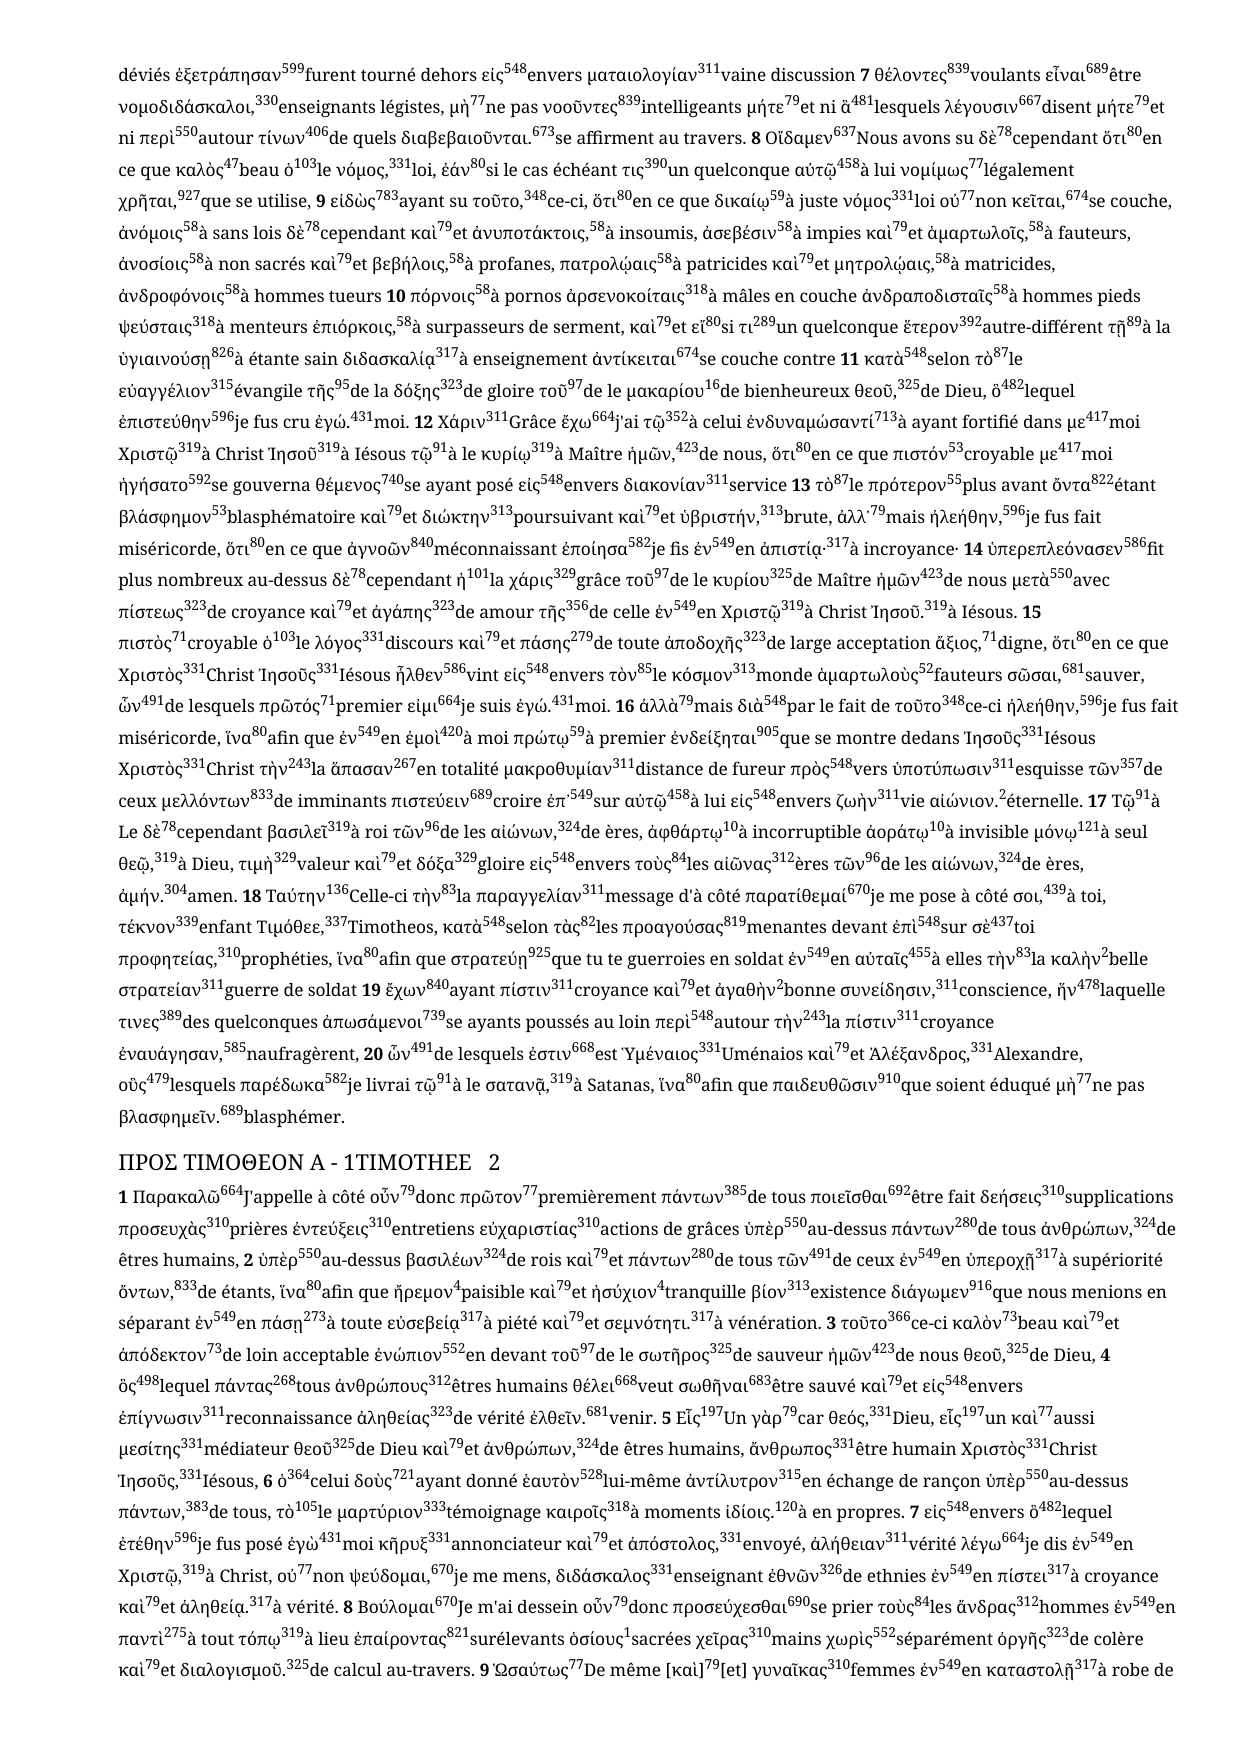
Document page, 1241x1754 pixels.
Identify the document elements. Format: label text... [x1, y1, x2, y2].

text 1 Παῦλος331Paulus ἀπόστολος331envoyé Χριστοῦ325de Christ Ἰησοῦ325de Iésous κατ᾽548selon ἐπιταγὴν311mandat θεοῦ325de Dieu σωτῆρος325de sauveur ἡμῶν423de nous καὶ79et κυρίου325de Maître Ἰησοῦ325de Iésous Χριστοῦ325de Christ τῆς95de la ἐλπίδος323de espérance ἡμῶν·423de nous· 2 Τιμοθέῳ319à Timotheos γνησίῳ12à légitime τέκνῳ321à enfant ἐν549en πίστει,317à croyance, χάρις329grâce ἔλεος333miséricorde εἰρήνη329paix ἀπὸ550au loin θεοῦ325de Dieu πατρὸς325de père καὶ79et Χριστοῦ325de Christ Ἰησοῦ325de Iésous τοῦ97de le κυρίου325de Maître ἡμῶν.423de nous. 3 Καθὼς77De haut en bas comme παρεκάλεσά582j'appelai à côté σε437toi προσμεῖναι681rester auprès ἐν549en Ἐφέσῳ317à Éphèse πορευόμενος867se allant εἰς548envers Μακεδονίαν,311Macédoine, ἵνα80afin que παραγγείλῃς897que tu messages à côté τισὶν377à des quelconques μὴ79ne pas ἑτεροδιδασκαλεῖν689enseigner différemment 4 μηδὲ79ni cependant προσέχειν689attenir μύθοις318à mythes καὶ79et γενεαλογίαις316à généalogies ἀπεράντοις,7à sans fins, αἵτινες495lesquelles des quelconques ἐκζητήσεις310hors recherches παρέχουσιν667fournissent μᾶλλον77davantage ἢ79ou οἰκονομίαν311législation de maison θεοῦ325de Dieu τὴν478celle ἐν549en πίστει.317à croyance. 5 τὸ105le δὲ78cependant τέλος333achèvement τῆς255de la παραγγελίας323de message d'à côté ἐστὶν668est ἀγάπη329amour ἐκ550hors καθαρᾶς14de pure καρδίας323de coeur καὶ79et συνειδήσεως323de conscience ἀγαθῆς14de bonne καὶ79et πίστεως323de croyance ἀνυποκρίτου,14de sans hypocrisie, 6 ὧν489de lesquelles τινες389des quelconques ἀστοχήσαντες720ayants déviés ἐξετράπησαν599furent tourné dehors εἰς548envers ματαιολογίαν311vaine discussion 7 θέλοντες839voulants εἶναι689être νομοδιδάσκαλοι,330enseignants légistes, μὴ77ne pas νοοῦντες839intelligeants μήτε79et ni ἃ481lesquels λέγουσιν667disent μήτε79et ni περὶ550autour τίνων406de quels διαβεβαιοῦνται.673se affirment au travers. 8 Οἴδαμεν637Nous avons su δὲ78cependant ὅτι80en ce que καλὸς47beau ὁ103le νόμος,331loi, ἐάν80si le cas échéant τις390un quelconque αὐτῷ458à lui νομίμως77légalement χρῆται,927que se utilise, 9 εἰδὼς783ayant su τοῦτο,348ce-ci, ὅτι80en ce que δικαίῳ59à juste νόμος331loi οὐ77non κεῖται,674se couche, ἀνόμοις58à sans lois δὲ78cependant καὶ79et ἀνυποτάκτοις,58à insoumis, ἀσεβέσιν58à impies καὶ79et ἁμαρτωλοῖς,58à fauteurs, ἀνοσίοις58à non sacrés καὶ79et βεβήλοις,58à profanes, πατρολῴαις58à patricides καὶ79et μητρολῴαις,58à matricides, ἀνδροφόνοις58à hommes tueurs 10 πόρνοις58à pornos ἀρσενοκοίταις318à mâles en couche ἀνδραποδισταῖς58à hommes pieds ψεύσταις318à menteurs ἐπιόρκοις,58à surpasseurs de serment, καὶ79et εἴ80si τι289un quelconque ἕτερον392autre-différent τῇ89à la ὑγιαινούσῃ826à étante sain διδασκαλίᾳ317à enseignement ἀντίκειται674se couche contre 11 κατὰ548selon τὸ87le εὐαγγέλιον315évangile τῆς95de la δόξης323de gloire τοῦ97de le μακαρίου16de bienheureux θεοῦ,325de Dieu, ὃ482lequel ἐπιστεύθην596je fus cru ἐγώ.431moi. 12 Χάριν311Grâce ἔχω664j'ai τῷ352à celui ἐνδυναμώσαντί713à ayant fortifié dans με417moi Χριστῷ319à Christ Ἰησοῦ319à Iésous τῷ91à le κυρίῳ319à Maître ἡμῶν,423de nous, ὅτι80en ce que πιστόν53croyable με417moi ἡγήσατο592se gouverna θέμενος740se ayant posé εἰς548envers διακονίαν311service 13 τὸ87le πρότερον55plus avant ὄντα822étant βλάσφημον53blasphématoire καὶ79et διώκτην313poursuivant καὶ79et ὑβριστήν,313brute, ἀλλ᾽79mais ἠλεήθην,596je fus fait miséricorde, ὅτι80en ce que ἀγνοῶν840méconnaissant ἐποίησα582je fis ἐν549en ἀπιστίᾳ·317à incroyance· 14 ὑπερεπλεόνασεν586fit plus nombreux au-dessus δὲ78cependant ἡ101la χάρις329grâce τοῦ97de le κυρίου325de Maître ἡμῶν423de nous μετὰ550avec πίστεως323de croyance καὶ79et ἀγάπης323de amour τῆς356de celle ἐν549en Χριστῷ319à Christ Ἰησοῦ.319à Iésous. 15 πιστὸς71croyable ὁ103le λόγος331discours καὶ79et πάσης279de toute ἀποδοχῆς323de large acceptation ἄξιος,71digne, ὅτι80en ce que Χριστὸς331Christ Ἰησοῦς331Iésous ἦλθεν586vint εἰς548envers τὸν85le κόσμον313monde ἁμαρτωλοὺς52fauteurs σῶσαι,681sauver, ὧν491de lesquels πρῶτός71premier εἰμι664je suis ἐγώ.431moi. 16 ἀλλὰ79mais διὰ548par le fait de τοῦτο348ce-ci ἠλεήθην,596je fus fait miséricorde, ἵνα80afin que ἐν549en ἐμοὶ420à moi πρώτῳ59à premier ἐνδείξηται905que se montre dedans Ἰησοῦς331Iésous Χριστὸς331Christ τὴν243la ἅπασαν267en totalité μακροθυμίαν311distance de fureur πρὸς548vers ὑποτύπωσιν311esquisse τῶν357de ceux μελλόντων833de imminants πιστεύειν689croire ἐπ᾽549sur αὐτῷ458à lui εἰς548envers ζωὴν311vie αἰώνιον.2éternelle. 17 Τῷ91à Le δὲ78cependant βασιλεῖ319à roi τῶν96de les αἰώνων,324de ères, ἀφθάρτῳ10à incorruptible ἀοράτῳ10à invisible μόνῳ121à seul θεῷ,319à Dieu, τιμὴ329valeur καὶ79et δόξα329gloire εἰς548envers τοὺς84les αἰῶνας312ères τῶν96de les αἰώνων,324de ères, ἀμήν.304amen. 18 Ταύτην136Celle-ci τὴν83la παραγγελίαν311message d'à côté παρατίθεμαί670je me pose à côté σοι,439à toi, τέκνον339enfant Τιμόθεε,337Timotheos, κατὰ548selon τὰς82les προαγούσας819menantes devant ἐπὶ548sur σὲ437toi προφητείας,310prophéties, ἵνα80afin que στρατεύῃ925que tu te guerroies en soldat ἐν549en αὐταῖς455à elles τὴν83la καλὴν2belle στρατείαν311guerre de soldat 19 ἔχων840ayant πίστιν311croyance καὶ79et ἀγαθὴν2bonne συνείδησιν,311conscience, ἥν478laquelle τινες389des quelconques ἀπωσάμενοι739se ayants poussés au loin περὶ548autour τὴν243la πίστιν311croyance ἐναυάγησαν,585naufragèrent, 20 ὧν491de lesquels ἐστιν668est Ὑμέναιος331Uménaios καὶ79et Ἀλέξανδρος,331Alexandre, οὓς479lesquels παρέδωκα582je livrai τῷ91à le σατανᾷ,319à Satanas, ἵνα80afin que παιδευθῶσιν910que soient éduqué μὴ77ne pas βλασφημεῖν.689blasphémer. [118, 59, 1181, 1128]
text 1 Παρακαλῶ664J'appelle à côté οὖν79donc πρῶτον77premièrement πάντων385de tous ποιεῖσθαι692être fait δεήσεις310supplications προσευχὰς310prières ἐντεύξεις310entretiens εὐχαριστίας310actions de grâces ὑπὲρ550au-dessus πάντων280de tous ἀνθρώπων,324de êtres humains, 2 ὑπὲρ550au-dessus βασιλέων324de rois καὶ79et πάντων280de tous τῶν491de ceux ἐν549en ὑπεροχῇ317à supériorité ὄντων,833de étants, ἵνα80afin que ἤρεμον4paisible καὶ79et ἡσύχιον4tranquille βίον313existence διάγωμεν916que nous menions en séparant ἐν549en πάσῃ273à toute εὐσεβείᾳ317à piété καὶ79et σεμνότητι.317à vénération. 3 τοῦτο366ce-ci καλὸν73beau καὶ79et ἀπόδεκτον73de loin acceptable ἐνώπιον552en devant τοῦ97de le σωτῆρος325de sauveur ἡμῶν423de nous θεοῦ,325de Dieu, 4 ὃς498lequel πάντας268tous ἀνθρώπους312êtres humains θέλει668veut σωθῆναι683être sauvé καὶ79et εἰς548envers ἐπίγνωσιν311reconnaissance ἀληθείας323de vérité ἐλθεῖν.681venir. 5 Εἷς197Un γὰρ79car θεός,331Dieu, εἷς197un καὶ77aussi μεσίτης331médiateur θεοῦ325de Dieu καὶ79et ἀνθρώπων,324de êtres humains, ἄνθρωπος331être humain Χριστὸς331Christ Ἰησοῦς,331Iésous, 6 ὁ364celui δοὺς721ayant donné ἑαυτὸν528lui-même ἀντίλυτρον315en échange de rançon ὑπὲρ550au-dessus πάντων,383de tous, τὸ105le μαρτύριον333témoignage καιροῖς318à moments ἰδίοις.120à en propres. 7 εἰς548envers ὃ482lequel ἐτέθην596je fus posé ἐγὼ431moi κῆρυξ331annonciateur καὶ79et ἀπόστολος,331envoyé, ἀλήθειαν311vérité λέγω664je dis ἐν549en Χριστῷ,319à Christ, οὐ77non ψεύδομαι,670je me mens, διδάσκαλος331enseignant ἐθνῶν326de ethnies ἐν549en πίστει317à croyance καὶ79et ἀληθείᾳ.317à vérité. 8 Βούλομαι670Je m'ai dessein οὖν79donc προσεύχεσθαι690se prier τοὺς84les ἄνδρας312hommes ἐν549en παντὶ275à tout τόπῳ319à lieu ἐπαίροντας821surélevants ὁσίους1sacrées χεῖρας310mains χωρὶς552séparément ὀργῆς323de colère καὶ79et διαλογισμοῦ.325de calcul au-travers. 9 Ὡσαύτως77De même [καὶ]79[et] γυναῖκας310femmes ἐν549en καταστολῇ317à robe de haut en bas κοσμίῳ8à ordonnée μετὰ550avec αἰδοῦς323de pudeur καὶ79et σωφροσύνης323de émotion saine κοσμεῖν689arranger ἑαυτάς,525elles-mêmes, μὴ79ne pas ἐν549en πλέγμασιν320à tresses καὶ79et χρυσῷ,319à or, ἢ79ou μαργαρίταις318à perles ἢ79ou ἱματισμῷ319à habillement d'himation πολυτελεῖ,10à très coûteux, 10 ἀλλ᾽79mais ὃ500lequel πρέπει668est remarquable γυναιξὶν316à femmes ἐπαγγελλομέναις852à se promettantes θεοσέβειαν,311vénérante Dieu, δι᾽550par ἔργων326de travaux ἀγαθῶν.17de bons. 11 Γυνὴ329Femme ἐν549en ἡσυχίᾳ317à tranquillité μανθανέτω572apprenne ἐν549en πάσῃ273à toute ὑποταγῇ·317à subordination· 12 διδάσκειν689enseigner δὲ78cependant γυναικὶ317à femme οὐκ77non ἐπιτρέπω664je permets οὐδὲ79non cependant αὐθεντεῖν689être autorité ἀνδρός,325de homme, ἀλλ᾽79mais εἶναι689être ἐν549en ἡσυχίᾳ.317à tranquillité. 13 Ἀδὰμ331Adam γὰρ79car πρῶτος71premier ἐπλάσθη,600fut façonné, εἶτα77puis Εὕα.329Eua. 14 καὶ79et Ἀδὰμ331Adam οὐκ77non ἠπατήθη,600fut appâté, ἡ101la δὲ78cependant γυνὴ329femme ἐξαπατηθεῖσα758ayante étée appâtée d'excès ἐν549en παραβάσει317à transgression γέγονεν·642a devenu· 15 σωθήσεται619sera sauvé δὲ78cependant διὰ550par τῆς95de la τεκνογονίας,323de engendrement d'enfant, ἐὰν80si le cas échéant μείνωσιν898que restent ἐν549en πίστει317à croyance καὶ79et ἀγάπῃ317à amour καὶ79et ἁγιασμῷ319à sanctification μετὰ550avec σωφροσύνης·323de émotion saine· [118, 1181, 1181, 1682]
text ΠΡΟΣ ΤΙΜΟΘΕΟΝ Α - 1TIMOTHEE 2 [118, 1147, 1181, 1177]
